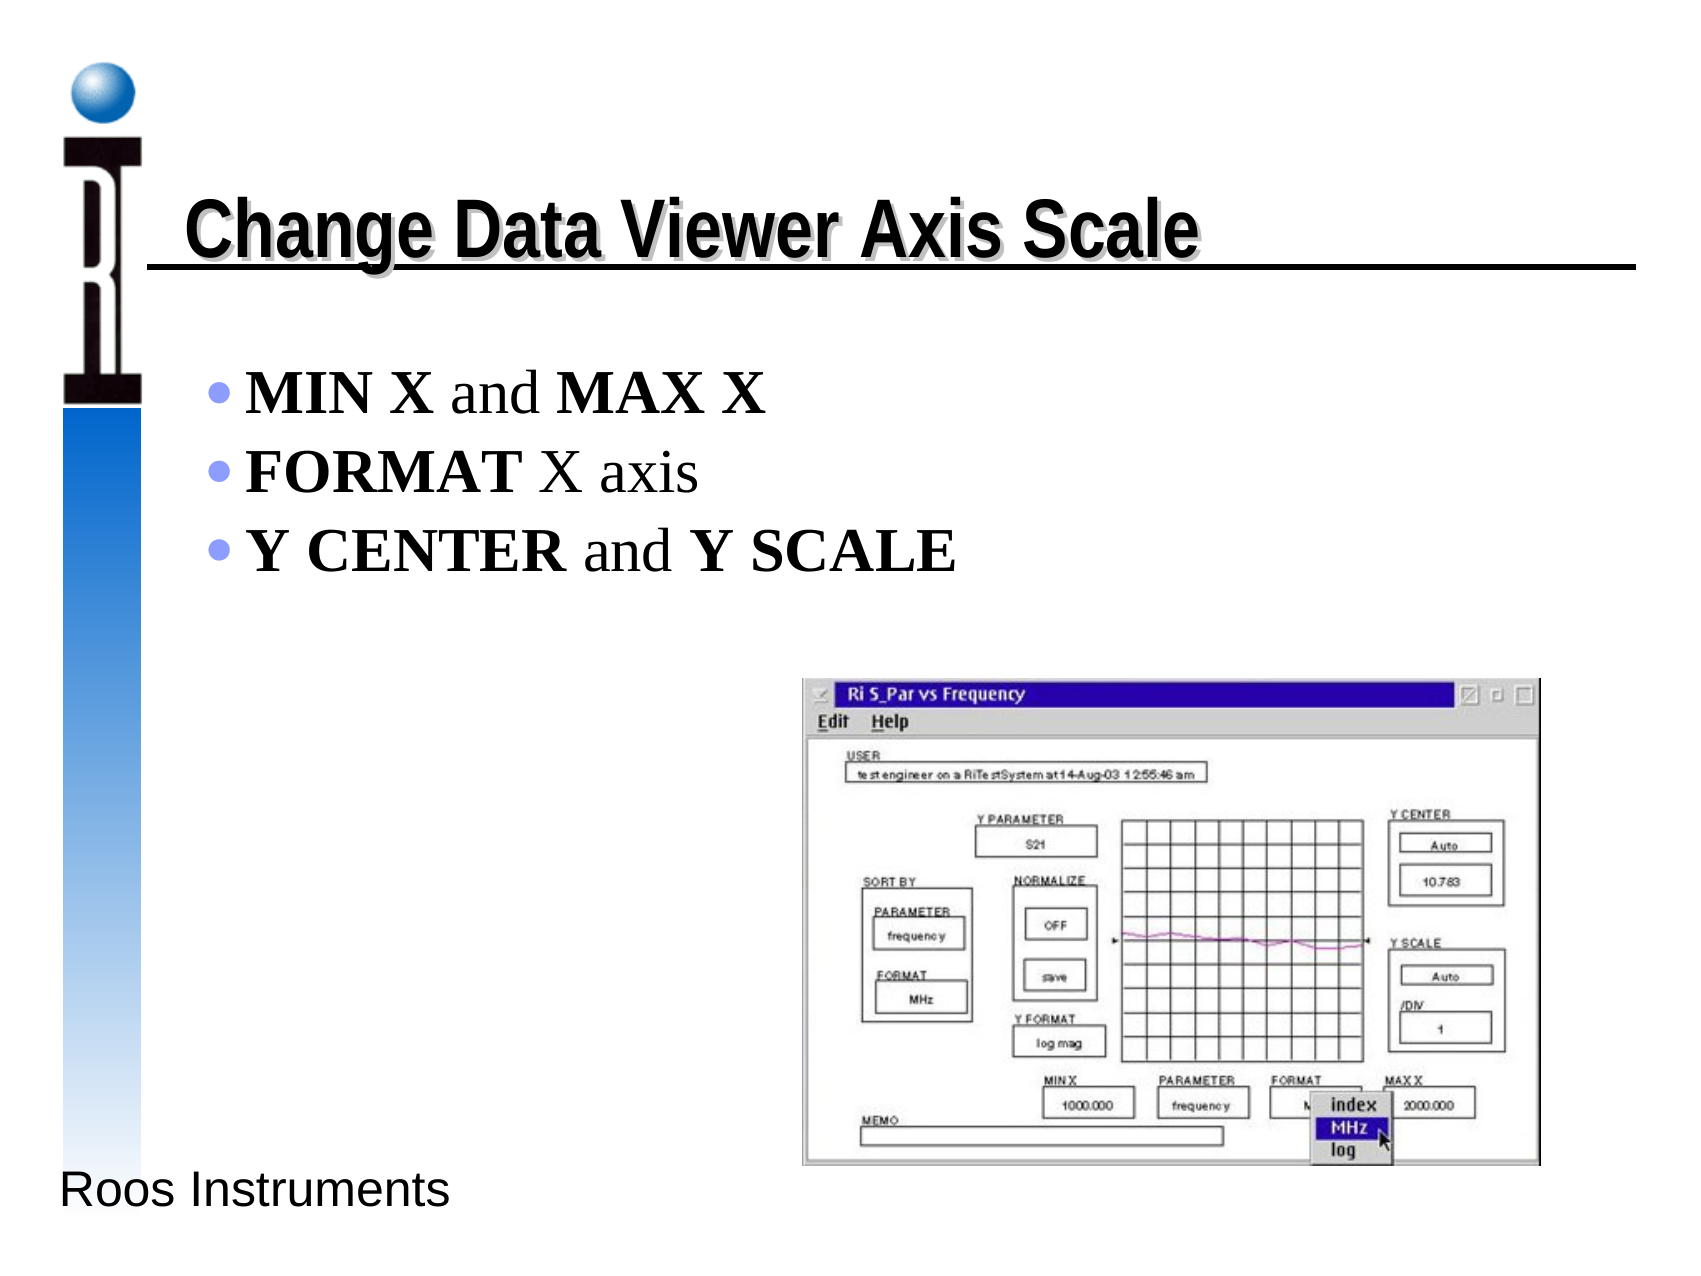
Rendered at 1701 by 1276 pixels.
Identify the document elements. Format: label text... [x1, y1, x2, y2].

picture [802, 678, 1541, 1166]
picture [59, 58, 147, 411]
text_box MIN X and MAX X FORMAT X axis Y CENTER and Y SCALE [192, 358, 1550, 592]
text_box Change Data Viewer Axis Scale [184, 92, 1539, 274]
